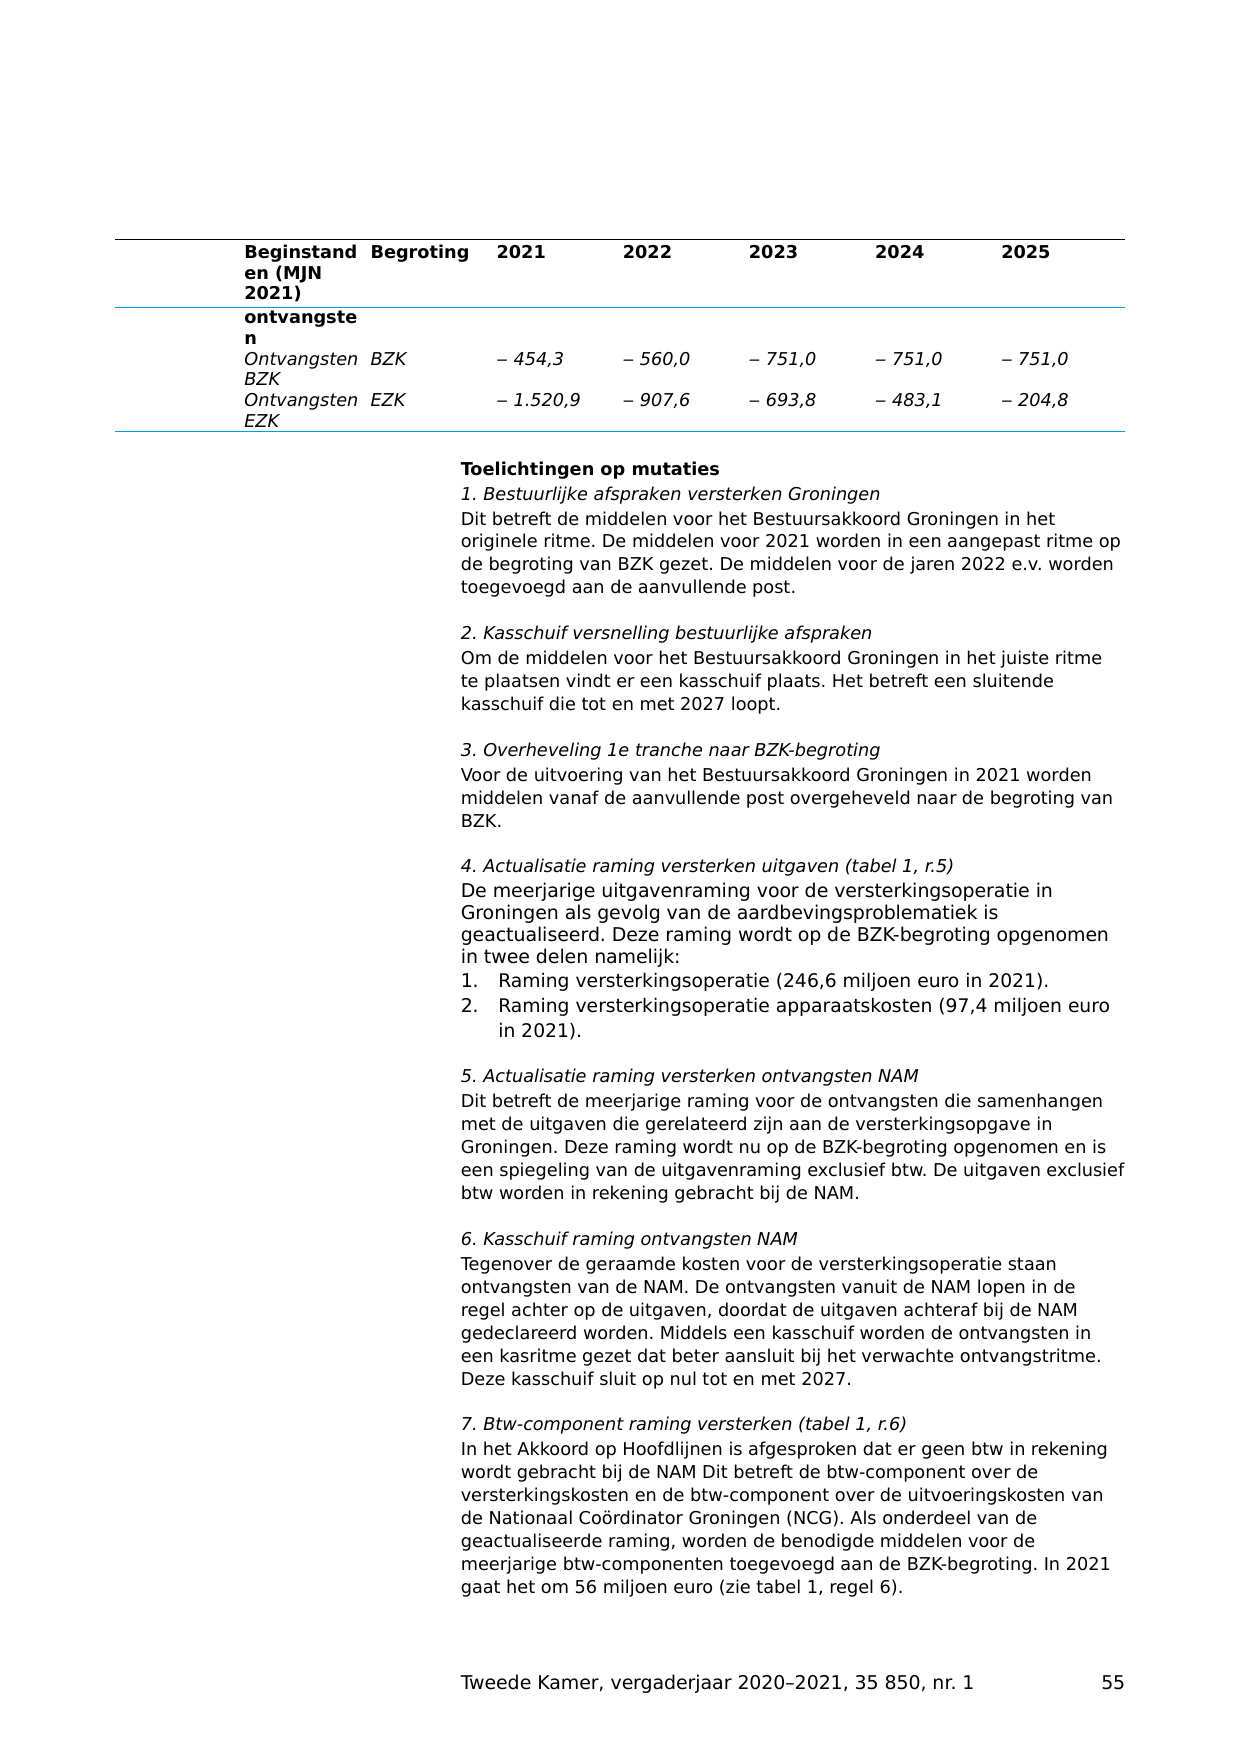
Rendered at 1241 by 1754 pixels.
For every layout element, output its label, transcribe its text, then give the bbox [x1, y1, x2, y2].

text 1. Bestuurlijke afspraken versterken Groningen [461, 482, 1125, 504]
text 3. Overheveling 1e tranche naar BZK-begroting [461, 738, 1125, 761]
table_cell [115, 349, 241, 390]
table_cell [115, 240, 241, 307]
text Tegenover de geraamde kosten voor de versterkingsoperatie staan ontvangsten van de NAM. De ontvangsten vanuit de NAM lopen in de regel achter op de uitgaven, doordat de uitgaven achteraf bij de NAM gedeclareerd worden. Middels een kasschuif worden de ontvangsten in een kasritme gezet dat beter aansluit bij het verwachte ontvangstritme. Deze kasschuif sluit op nul tot en met 2027. [461, 1252, 1125, 1389]
text Om de middelen voor het Bestuursakkoord Groningen in het juiste ritme te plaatsen vindt er een kasschuif plaats. Het betreft een sluitende kasschuif die tot en met 2027 loopt. [461, 646, 1125, 715]
table_cell [998, 308, 1125, 349]
table_cell [620, 308, 746, 349]
table_cell [115, 308, 241, 349]
table_cell ‒ 204,8 [998, 390, 1125, 431]
table_cell ‒ 751,0 [746, 349, 872, 390]
text 7. Btw-component raming versterken (tabel 1, r.6) [461, 1412, 1125, 1435]
table_cell [494, 308, 620, 349]
table_cell [368, 308, 493, 349]
table_cell BZK [368, 349, 493, 390]
table_cell ‒ 751,0 [998, 349, 1125, 390]
text In het Akkoord op Hoofdlijnen is afgesproken dat er geen btw in rekening wordt gebracht bij de NAM Dit betreft de btw-component over de versterkingskosten en de btw-component over de uitvoeringskosten van de Nationaal Coördinator Groningen (NCG). Als onderdeel van de geactualiseerde raming, worden de benodigde middelen voor de meerjarige btw-componenten toegevoegd aan de BZK-begroting. In 2021 gaat het om 56 miljoen euro (zie tabel 1, regel 6). [461, 1437, 1125, 1598]
table_cell [746, 308, 872, 349]
table_header Tabel 5 Mutaties bij Voorjaarsnota 2021 (bedragen in miljoen euro, - = saldoverbeterend) [115, 191, 1125, 239]
table_cell 2023 [746, 240, 872, 307]
text Dit betreft de middelen voor het Bestuursakkoord Groningen in het originele ritme. De middelen voor 2021 worden in een aangepast ritme op de begroting van BZK gezet. De middelen voor de jaren 2022 e.v. worden toegevoegd aan de aanvullende post. [461, 507, 1125, 598]
list Raming versterkingsoperatie apparaatskosten (97,4 miljoen euro in 2021). [461, 992, 1125, 1042]
text 2. Kasschuif versnelling bestuurlijke afspraken [461, 621, 1125, 644]
text Voor de uitvoering van het Bestuursakkoord Groningen in 2021 worden middelen vanaf de aanvullende post overgeheveld naar de begroting van BZK. [461, 763, 1125, 832]
table_cell Beginstanden (MJN 2021) [241, 240, 367, 307]
table_cell ‒ 454,3 [494, 349, 620, 390]
table_cell 2021 [494, 240, 620, 307]
table_cell ‒ 751,0 [872, 349, 998, 390]
text Dit betreft de meerjarige raming voor de ontvangsten die samenhangen met de uitgaven die gerelateerd zijn aan de versterkingsopgave in Groningen. Deze raming wordt nu op de BZK-begroting opgenomen en is een spiegeling van de uitgavenraming exclusief btw. De uitgaven exclusief btw worden in rekening gebracht bij de NAM. [461, 1089, 1125, 1204]
table_cell Ontvangsten EZK [241, 390, 367, 431]
list Raming versterkingsoperatie (246,6 miljoen euro in 2021). [461, 967, 1125, 992]
table_cell 2022 [620, 240, 746, 307]
text 5. Actualisatie raming versterken ontvangsten NAM [461, 1064, 1125, 1087]
table_cell EZK [368, 390, 493, 431]
table_cell [872, 308, 998, 349]
table_cell 2024 [872, 240, 998, 307]
table_cell ‒ 693,8 [746, 390, 872, 431]
table_cell Ontvangsten BZK [241, 349, 367, 390]
text De meerjarige uitgavenraming voor de versterkingsoperatie in Groningen als gevolg van de aardbevingsproblematiek is geactualiseerd. Deze raming wordt op de BZK-begroting opgenomen in twee delen namelijk: [461, 879, 1125, 967]
table_cell - ontvangsten [241, 308, 367, 349]
table_cell Begroting [368, 240, 493, 307]
text Toelichtingen op mutaties [461, 457, 1125, 479]
table_cell 2025 [998, 240, 1125, 307]
text 4. Actualisatie raming versterken uitgaven (tabel 1, r.5) [461, 854, 1125, 877]
text 6. Kasschuif raming ontvangsten NAM [461, 1227, 1125, 1250]
table_cell ‒ 907,6 [620, 390, 746, 431]
table_cell ‒ 1.520,9 [494, 390, 620, 431]
table_cell ‒ 483,1 [872, 390, 998, 431]
table_cell ‒ 560,0 [620, 349, 746, 390]
table_cell [115, 390, 241, 431]
